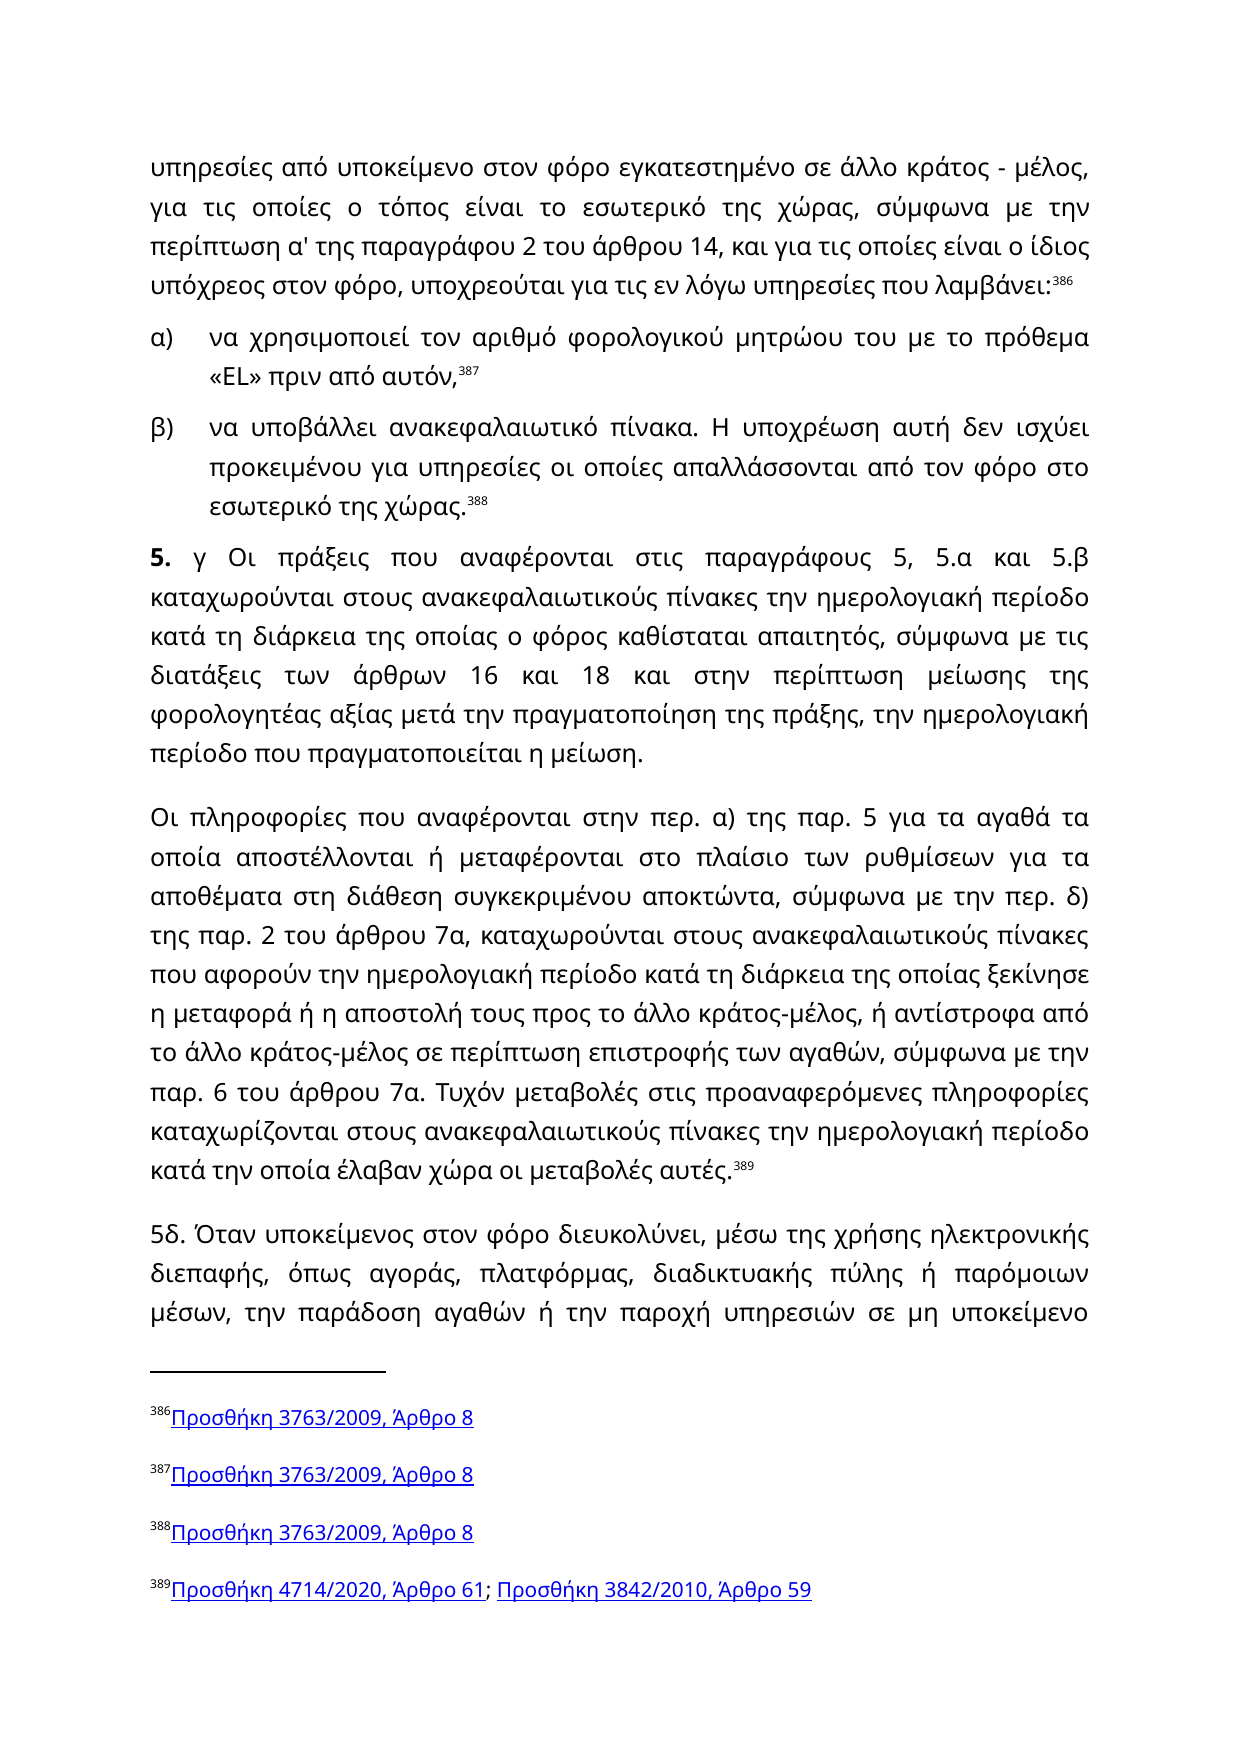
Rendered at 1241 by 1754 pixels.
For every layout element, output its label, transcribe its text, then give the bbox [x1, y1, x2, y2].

text Προσθήκη 3763/2009, Άρθρο 8 [150, 1460, 1090, 1489]
text 5δ. Όταν υποκείμενος στον φόρο διευκολύνει, μέσω της χρήσης ηλεκτρονικής διεπαφής, όπως αγοράς, πλατφόρμας, διαδικτυακής πύλης ή παρόμοιων μέσων, την παράδοση αγαθών ή την παροχή υπηρεσιών σε μη υποκείμενο [150, 1217, 1090, 1329]
text Προσθήκη 3763/2009, Άρθρο 8 [150, 1518, 1090, 1546]
text Προσθήκη 4714/2020, Άρθρο 61; Προσθήκη 3842/2010, Άρθρο 59 [150, 1576, 1090, 1604]
text 5. γ Οι πράξεις που αναφέρονται στις παραγράφους 5, 5.α και 5.β καταχωρούνται στους ανακεφαλαιωτικούς πίνακες την ημερολογιακή περίοδο κατά τη διάρκεια της οποίας ο φόρος καθίσταται απαιτητός, σύμφωνα με τις διατάξεις των άρθρων 16 και 18 και στην περίπτωση μείωσης της φορολογητέας αξίας μετά την πραγματοποίηση της πράξης, την ημερολογιακή περίοδο που πραγματοποιείται η μείωση. [150, 540, 1090, 770]
text υπηρεσίες από υποκείμενο στον φόρο εγκατεστημένο σε άλλο κράτος - μέλος, για τις οποίες ο τόπος είναι το εσω­τερικό της χώρας, σύμφωνα με την περίπτωση α' της παραγράφου 2 του άρθρου 14, και για τις οποίες είναι ο ίδιος υπόχρεος στον φόρο, υποχρεούται για τις εν λόγω υπηρεσίες που λαμβάνει: [150, 150, 1090, 302]
text Οι πληροφορίες που αναφέρονται στην περ. α) της παρ. 5 για τα αγαθά τα οποία αποστέλλονται ή μεταφέρονται στο πλαίσιο των ρυθμίσεων για τα αποθέματα στη διάθεση συγκεκριμένου αποκτώντα, σύμφωνα με την περ. δ) της παρ. 2 του άρθρου 7α, καταχωρούνται στους ανακεφαλαιωτικούς πίνακες που αφορούν την ημερολογιακή περίοδο κατά τη διάρκεια της οποίας ξεκίνησε η μεταφορά ή η αποστολή τους προς το άλλο κράτος-μέλος, ή αντίστροφα από το άλλο κράτος-μέλος σε περίπτωση επιστροφής των αγαθών, σύμφωνα με την παρ. 6 του άρθρου 7α. Τυχόν μεταβολές στις προαναφερόμενες πληροφορίες καταχωρίζονται στους ανακεφαλαιωτικούς πίνακες την ημερολογιακή περίοδο κατά την οποία έλαβαν χώρα οι μεταβολές αυτές. [150, 800, 1090, 1187]
text Προσθήκη 3763/2009, Άρθρο 8 [150, 1403, 1090, 1431]
list α) να χρησιμοποιεί τον αριθμό φορολογικού μητρώου του με το πρόθεμα «EL» πριν από αυτόν, [150, 319, 1090, 392]
list β) να υποβάλλει ανακεφαλαιωτικό πίνακα. Η υποχρέωση αυτή δεν ισχύει προκειμένου για υπη­ρεσίες οι οποίες απαλλάσσονται από τον φόρο στο εσωτερικό της χώρας. [150, 410, 1090, 522]
